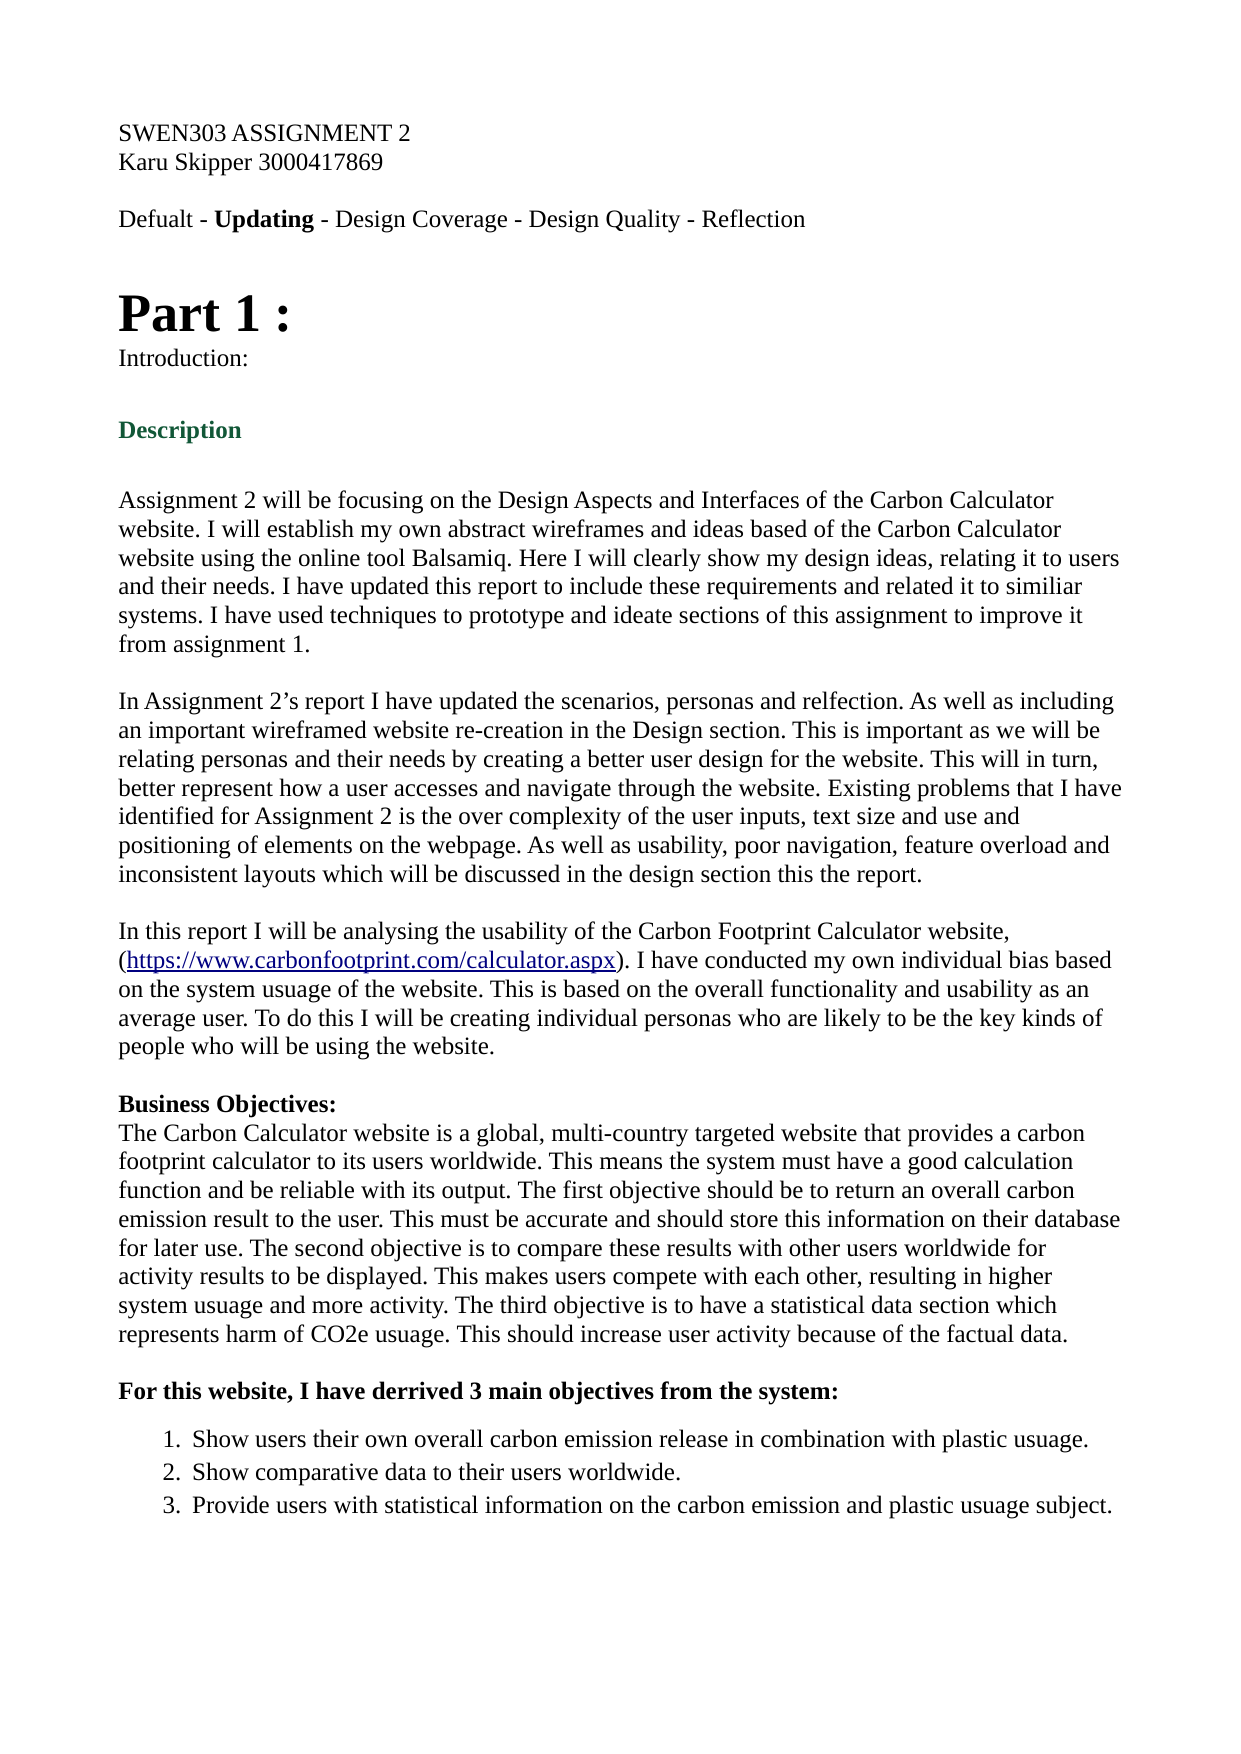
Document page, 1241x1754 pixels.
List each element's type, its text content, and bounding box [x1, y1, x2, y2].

list Show comparative data to their users worldwide. [162, 1457, 1122, 1486]
text SWEN303 ASSIGNMENT 2 [118, 118, 1122, 147]
list Provide users with statistical information on the carbon emission and plastic usuage subject. [162, 1490, 1122, 1519]
text Business Objectives: [118, 1089, 1122, 1118]
text The Carbon Calculator website is a global, multi-country targeted website that provides a carbon footprint calculator to its users worldwide. This means the system must have a good calculation function and be reliable with its output. The first objective should be to return an overall carbon emission result to the user. This must be accurate and should store this information on their database for later use. The second objective is to compare these results with other users worldwide for activity results to be displayed. This makes users compete with each other, resulting in higher system usuage and more activity. The third objective is to have a statistical data section which represents harm of CO2e usuage. This should increase user activity because of the factual data. [118, 1118, 1122, 1348]
text Karu Skipper 3000417869 [118, 147, 1122, 176]
list Show users their own overall carbon emission release in combination with plastic usuage. [162, 1424, 1122, 1453]
subtitle Description [118, 415, 1122, 444]
text In this report I will be analysing the usability of the Carbon Footprint Calculator website, (https://www.carbonfootprint.com/calculator.aspx). I have conducted my own individual bias based on the system usuage of the website. This is based on the overall functionality and usability as an average user. To do this I will be creating individual personas who are likely to be the key kinds of people who will be using the website. [118, 916, 1122, 1060]
text In Assignment 2’s report I have updated the scenarios, personas and relfection. As well as including an important wireframed website re-creation in the Design section. This is important as we will be relating personas and their needs by creating a better user design for the website. This will in turn, better represent how a user accesses and navigate through the website. Existing problems that I have identified for Assignment 2 is the over complexity of the user inputs, text size and use and positioning of elements on the webpage. As well as usability, poor navigation, feature overload and inconsistent layouts which will be discussed in the design section this the report. [118, 686, 1122, 888]
text Assignment 2 will be focusing on the Design Aspects and Interfaces of the Carbon Calculator website. I will establish my own abstract wireframes and ideas based of the Carbon Calculator website using the online tool Balsamiq. Here I will clearly show my design ideas, relating it to users and their needs. I have updated this report to include these requirements and related it to similiar systems. I have used techniques to prototype and ideate sections of this assignment to improve it from assignment 1. [118, 485, 1122, 658]
text For this website, I have derrived 3 main objectives from the system: [118, 1376, 1122, 1405]
text Introduction: [118, 343, 1122, 372]
text Defualt - Updating - Design Coverage - Design Quality - Reflection [118, 204, 1122, 233]
text Part 1 : [118, 281, 1122, 343]
